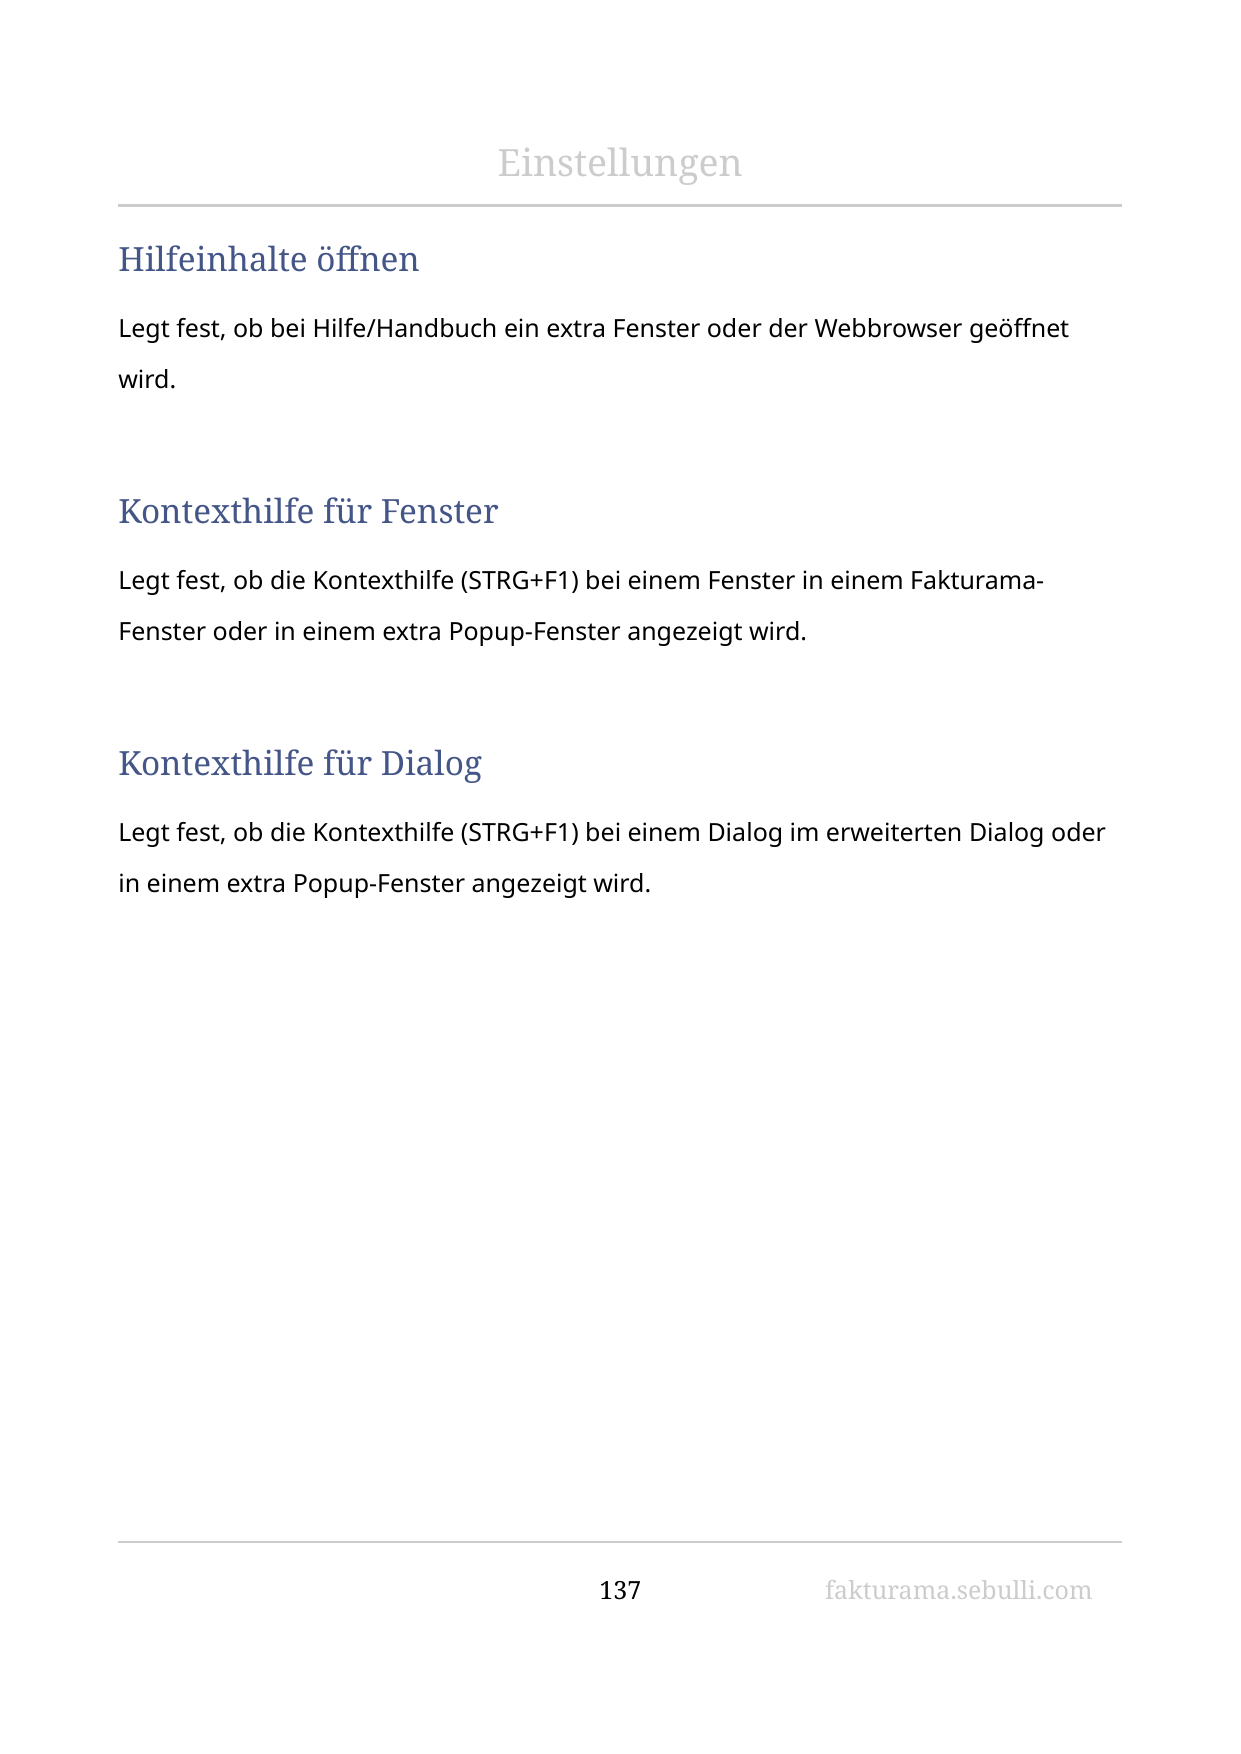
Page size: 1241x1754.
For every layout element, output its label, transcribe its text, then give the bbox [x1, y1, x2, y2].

subtitle Kontexthilfe für Fenster [118, 488, 1122, 533]
text Legt fest, ob die Kontexthilfe (STRG+F1) bei einem Fenster in einem Fakturama-Fenster oder in einem extra Popup-Fenster angezeigt wird. [118, 563, 1122, 648]
text Legt fest, ob bei Hilfe/Handbuch ein extra Fenster oder der Webbrowser geöffnet wird. [118, 311, 1122, 396]
subtitle Kontexthilfe für Dialog [118, 740, 1122, 786]
subtitle Hilfeinhalte öffnen [118, 236, 1122, 282]
text Legt fest, ob die Kontexthilfe (STRG+F1) bei einem Dialog im erweiterten Dialog oder in einem extra Popup-Fenster angezeigt wird. [118, 815, 1122, 900]
